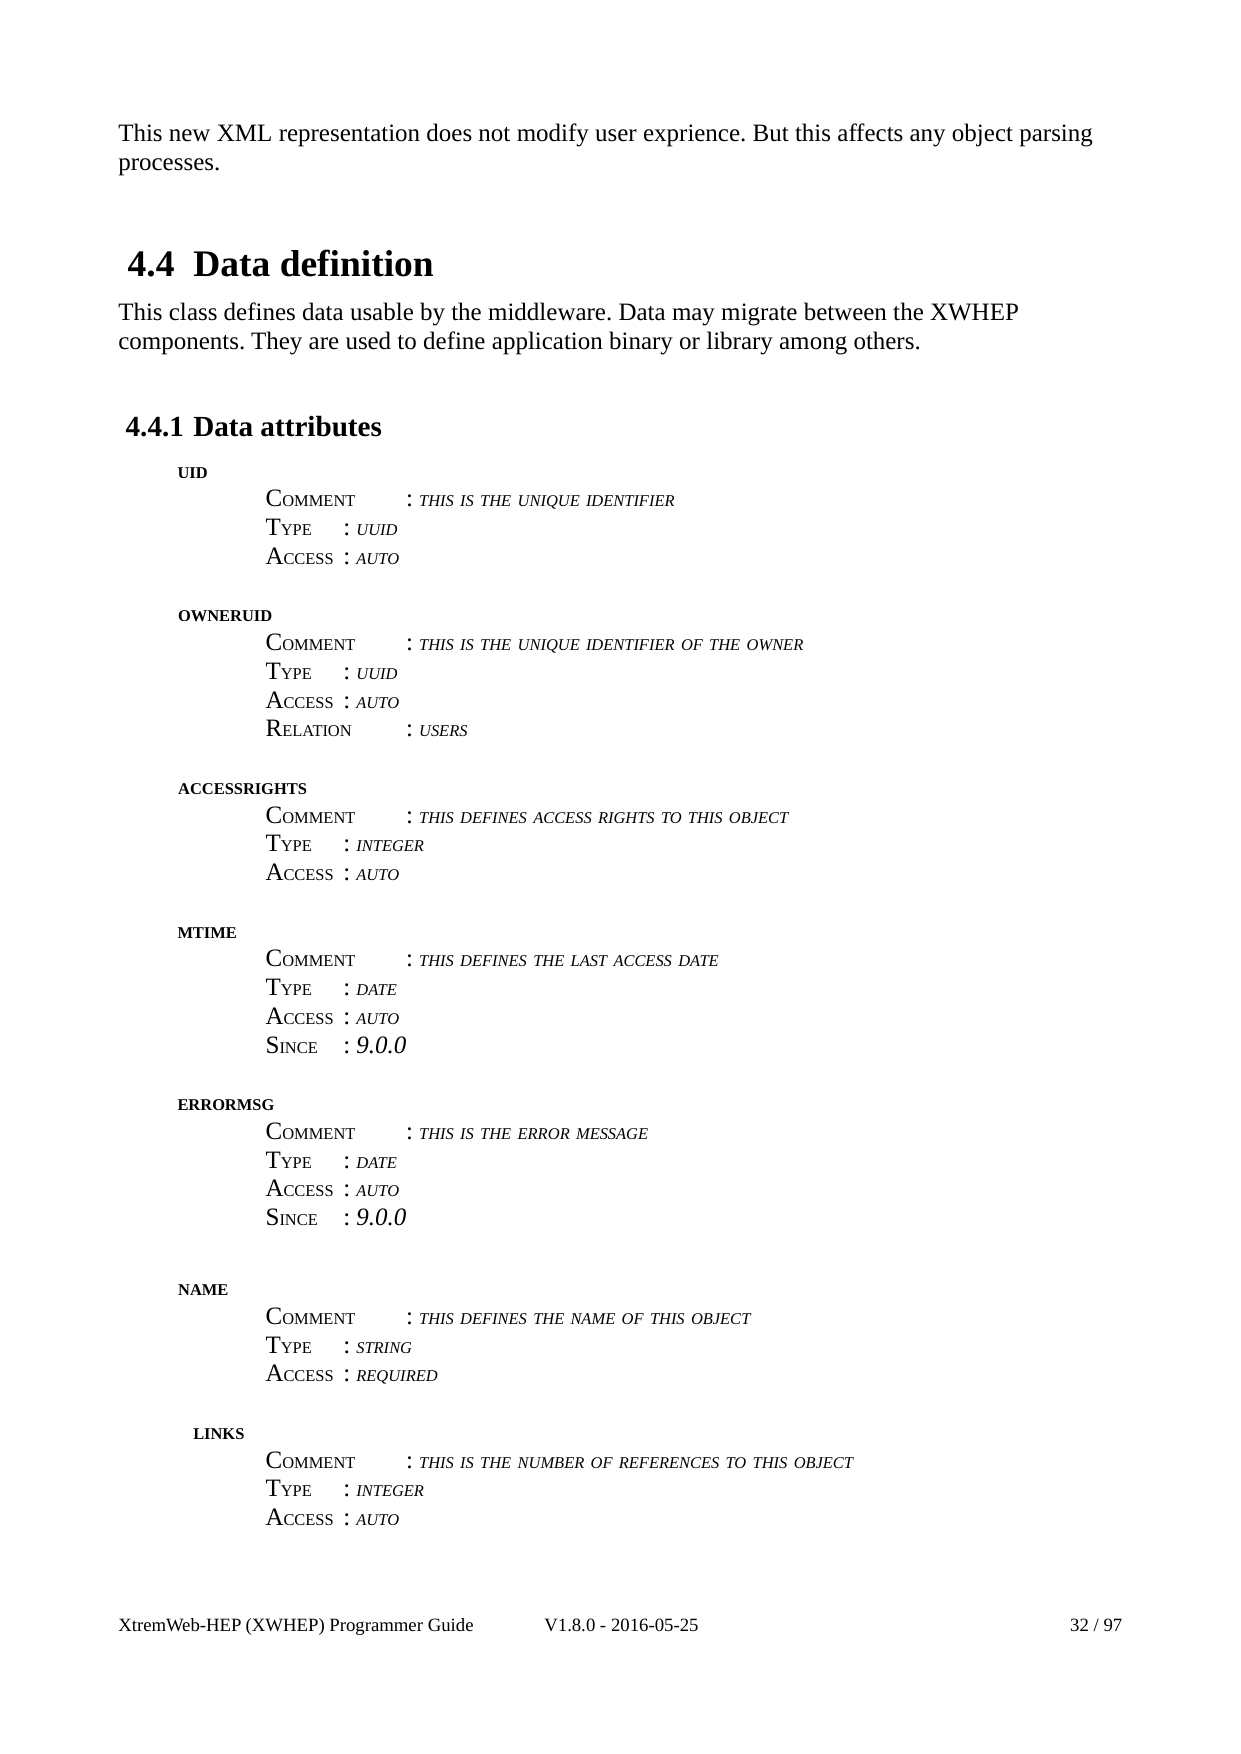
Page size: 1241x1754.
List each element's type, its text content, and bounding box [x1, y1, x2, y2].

text Comment : this is the error message [265, 1116, 1122, 1145]
text Access : auto [265, 685, 1122, 713]
text Access : auto [265, 857, 1122, 886]
text uid [177, 455, 1122, 483]
text This new XML representation does not modify user exprience. But this affects any object parsing processes. [118, 118, 1122, 176]
text Comment : this is the unique identifier of the owner [265, 627, 1122, 656]
subtitle Data attributes [118, 409, 1122, 442]
text This class defines data usable by the middleware. Data may migrate between the XWHEP components. They are used to define application binary or library among others. [118, 297, 1122, 355]
text Type : uuid [265, 656, 1122, 685]
text Type : string [265, 1330, 1122, 1358]
text Access : auto [265, 1173, 1122, 1202]
text Comment : this defines access rights to this object [265, 800, 1122, 828]
text Type : integer [265, 1473, 1122, 1502]
text links [118, 1416, 1122, 1445]
text Access : required [265, 1358, 1122, 1387]
text mtime [177, 915, 1122, 943]
text Type : date [265, 1145, 1122, 1173]
text Since : 9.0.0 [265, 1030, 1122, 1058]
subtitle Data definition [118, 242, 1122, 285]
text Comment : this defines the name of this object [265, 1301, 1122, 1330]
text Since : 9.0.0 [265, 1202, 1122, 1231]
text Comment : this is the number of references to this object [265, 1445, 1122, 1473]
text Type : date [265, 972, 1122, 1001]
text errormsg [177, 1087, 1122, 1116]
text Type : integer [265, 828, 1122, 857]
text Relation : users [265, 713, 1122, 742]
text Comment : this defines the last access date [265, 943, 1122, 972]
text Access : auto [265, 1001, 1122, 1030]
text Type : uuid [265, 512, 1122, 541]
text owneruid [178, 598, 1122, 627]
text Comment : this is the unique identifier [265, 483, 1122, 512]
text Access : auto [265, 1502, 1122, 1531]
text name [178, 1272, 1122, 1301]
text Access : auto [265, 541, 1122, 570]
text accessrights [178, 771, 1122, 800]
